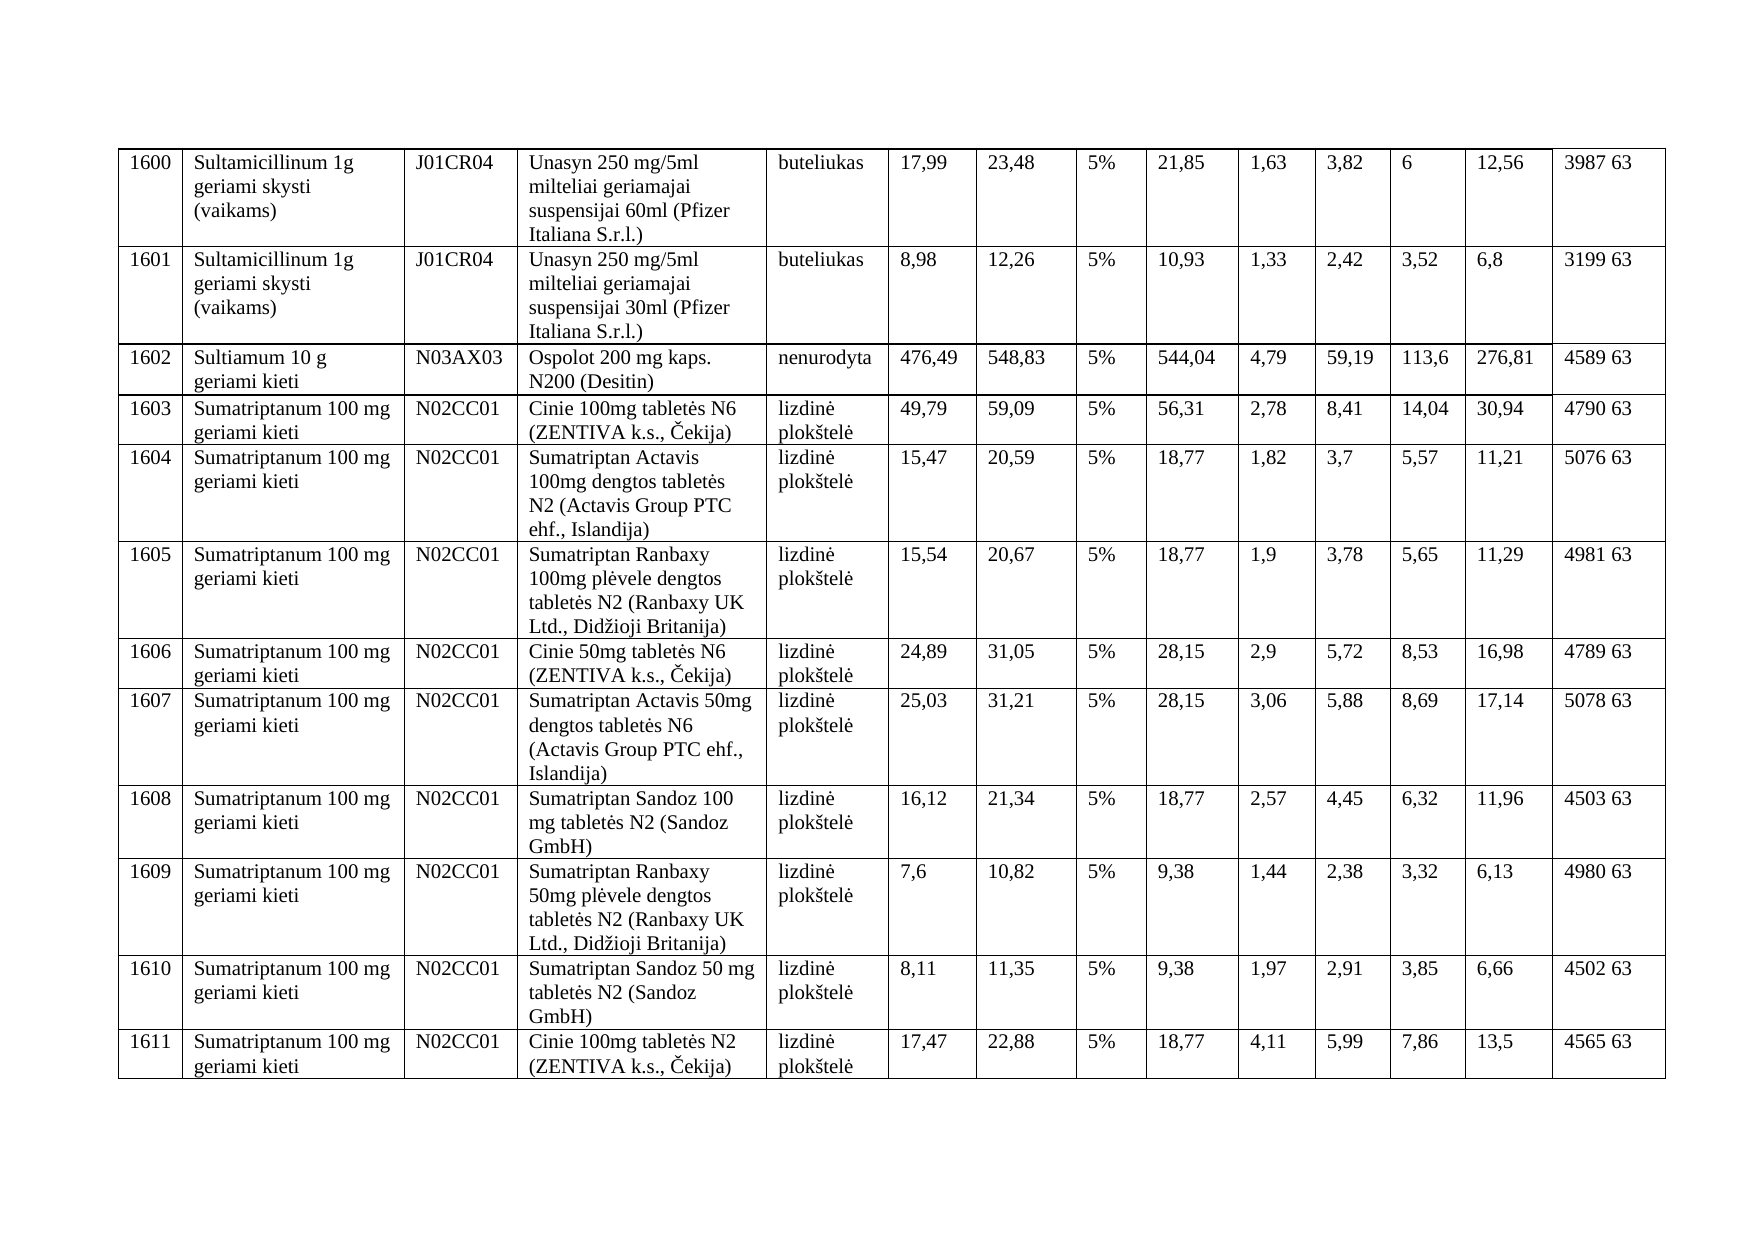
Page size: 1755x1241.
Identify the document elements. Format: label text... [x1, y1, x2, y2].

table_cell 1607 [119, 689, 182, 785]
table_cell 11,96 [1466, 786, 1552, 858]
table_cell 3199 63 [1553, 247, 1665, 343]
table_cell Ospolot 200 mg kaps. N200 (Desitin) [518, 345, 766, 393]
table_cell 5% [1077, 956, 1146, 1028]
table_cell 6,13 [1466, 859, 1552, 955]
table_cell 4565 63 [1553, 1030, 1665, 1078]
table_cell Sumatriptan Actavis 100mg dengtos tabletės N2 (Actavis Group PTC ehf., Islandija) [518, 445, 766, 541]
table_cell 18,77 [1147, 786, 1238, 858]
table_cell J01CR04 [405, 150, 517, 246]
table_cell 5% [1077, 396, 1146, 444]
table_cell 8,98 [889, 247, 976, 343]
table_cell Cinie 50mg tabletės N6 (ZENTIVA k.s., Čekija) [518, 639, 766, 687]
table_cell 11,35 [977, 956, 1076, 1028]
table_cell 24,89 [889, 639, 976, 687]
table_cell 6,32 [1391, 786, 1465, 858]
table_cell lizdinė plokštelė [767, 689, 888, 785]
table_cell 476,49 [889, 345, 976, 393]
table_cell Sumatriptan Ranbaxy 100mg plėvele dengtos tabletės N2 (Ranbaxy UK Ltd., Didžioji Britanija) [518, 542, 766, 638]
table_cell 12,26 [977, 247, 1076, 343]
table_cell N02CC01 [405, 689, 517, 785]
table_cell Sumatriptanum 100 mg geriami kieti [183, 859, 404, 955]
table_cell 5,99 [1316, 1030, 1390, 1078]
table_cell Sumatriptan Actavis 50mg dengtos tabletės N6 (Actavis Group PTC ehf., Islandija) [518, 689, 766, 785]
table_cell 1608 [119, 786, 182, 858]
table_cell 3,32 [1391, 859, 1465, 955]
table_cell 4,11 [1239, 1030, 1315, 1078]
table_cell 3,06 [1239, 689, 1315, 785]
table_cell lizdinė plokštelė [767, 1030, 888, 1078]
table_cell Sumatriptanum 100 mg geriami kieti [183, 956, 404, 1028]
table_cell 5% [1077, 1030, 1146, 1078]
table_cell 6,66 [1466, 956, 1552, 1028]
table_cell 30,94 [1466, 396, 1552, 444]
table_cell 11,29 [1466, 542, 1552, 638]
table_cell 31,05 [977, 639, 1076, 687]
table_cell 5078 63 [1553, 689, 1665, 785]
table_cell 8,69 [1391, 689, 1465, 785]
table_cell Unasyn 250 mg/5ml milteliai geriamajai suspensijai 60ml (Pfizer Italiana S.r.l.) [518, 150, 766, 246]
table_cell 3,85 [1391, 956, 1465, 1028]
table_cell lizdinė plokštelė [767, 859, 888, 955]
table_cell 1602 [119, 345, 182, 393]
table_cell 15,54 [889, 542, 976, 638]
table_cell 5% [1077, 786, 1146, 858]
table_cell N02CC01 [405, 956, 517, 1028]
table_cell 2,91 [1316, 956, 1390, 1028]
table_cell J01CR04 [405, 247, 517, 343]
table_cell 31,21 [977, 689, 1076, 785]
table_cell lizdinė plokštelė [767, 542, 888, 638]
table_cell 16,98 [1466, 639, 1552, 687]
table_cell Unasyn 250 mg/5ml milteliai geriamajai suspensijai 30ml (Pfizer Italiana S.r.l.) [518, 247, 766, 343]
table_cell 1600 [119, 150, 182, 246]
table_cell 15,47 [889, 445, 976, 541]
table_cell 5076 63 [1553, 445, 1665, 541]
table_cell Sumatriptanum 100 mg geriami kieti [183, 445, 404, 541]
table_cell 3,52 [1391, 247, 1465, 343]
table_cell 20,59 [977, 445, 1076, 541]
table_cell 10,93 [1147, 247, 1238, 343]
table_cell 18,77 [1147, 542, 1238, 638]
table_cell lizdinė plokštelė [767, 445, 888, 541]
table_cell 18,77 [1147, 445, 1238, 541]
table_cell 2,38 [1316, 859, 1390, 955]
table_cell 9,38 [1147, 859, 1238, 955]
table_cell 1605 [119, 542, 182, 638]
table_cell Sumatriptanum 100 mg geriami kieti [183, 689, 404, 785]
table_cell lizdinė plokštelė [767, 786, 888, 858]
table_cell 4503 63 [1553, 786, 1665, 858]
table_cell Sumatriptanum 100 mg geriami kieti [183, 786, 404, 858]
table_cell 28,15 [1147, 639, 1238, 687]
table_cell 4,45 [1316, 786, 1390, 858]
table_cell 276,81 [1466, 345, 1552, 393]
table_cell 4789 63 [1553, 639, 1665, 687]
table_cell 8,41 [1316, 396, 1390, 444]
table_cell 17,14 [1466, 689, 1552, 785]
table_cell 6 [1391, 150, 1465, 246]
table_cell 4502 63 [1553, 956, 1665, 1028]
table_cell 28,15 [1147, 689, 1238, 785]
table_cell Sumatriptanum 100 mg geriami kieti [183, 396, 404, 444]
table_cell 23,48 [977, 150, 1076, 246]
table_cell 17,99 [889, 150, 976, 246]
table_cell 21,85 [1147, 150, 1238, 246]
table_cell 5% [1077, 247, 1146, 343]
table_cell 5% [1077, 859, 1146, 955]
table_cell 22,88 [977, 1030, 1076, 1078]
table_cell 25,03 [889, 689, 976, 785]
table_cell 7,86 [1391, 1030, 1465, 1078]
table_cell 18,77 [1147, 1030, 1238, 1078]
table_cell 6,8 [1466, 247, 1552, 343]
table_cell 3,78 [1316, 542, 1390, 638]
table_cell Sumatriptanum 100 mg geriami kieti [183, 1030, 404, 1078]
table_cell 1606 [119, 639, 182, 687]
table_cell 1,44 [1239, 859, 1315, 955]
table_cell 113,6 [1391, 345, 1465, 393]
table_cell 1,9 [1239, 542, 1315, 638]
table_cell N03AX03 [405, 345, 517, 393]
table_cell N02CC01 [405, 859, 517, 955]
table_cell 4980 63 [1553, 859, 1665, 955]
table_cell 1609 [119, 859, 182, 955]
table_cell 2,78 [1239, 396, 1315, 444]
table_cell Sumatriptanum 100 mg geriami kieti [183, 639, 404, 687]
table_cell 1,63 [1239, 150, 1315, 246]
table_cell 8,11 [889, 956, 976, 1028]
table_cell N02CC01 [405, 639, 517, 687]
table_cell 548,83 [977, 345, 1076, 393]
table_cell 59,19 [1316, 345, 1390, 393]
table_cell Sumatriptan Ranbaxy 50mg plėvele dengtos tabletės N2 (Ranbaxy UK Ltd., Didžioji Britanija) [518, 859, 766, 955]
table_cell Cinie 100mg tabletės N6 (ZENTIVA k.s., Čekija) [518, 396, 766, 444]
table_cell nenurodyta [767, 345, 888, 393]
table_cell buteliukas [767, 247, 888, 343]
table_cell 1610 [119, 956, 182, 1028]
table_cell 5,88 [1316, 689, 1390, 785]
table_cell N02CC01 [405, 786, 517, 858]
table_cell 10,82 [977, 859, 1076, 955]
table_cell 16,12 [889, 786, 976, 858]
table_cell N02CC01 [405, 1030, 517, 1078]
table_cell 1604 [119, 445, 182, 541]
table_cell lizdinė plokštelė [767, 396, 888, 444]
table_cell 21,34 [977, 786, 1076, 858]
table_cell 4790 63 [1553, 395, 1665, 444]
table_cell 1601 [119, 247, 182, 343]
table_cell 13,5 [1466, 1030, 1552, 1078]
table_cell N02CC01 [405, 396, 517, 444]
table_cell Sumatriptanum 100 mg geriami kieti [183, 542, 404, 638]
table_cell 5,65 [1391, 542, 1465, 638]
table_cell 14,04 [1391, 396, 1465, 444]
table_cell 5,72 [1316, 639, 1390, 687]
table_cell 59,09 [977, 396, 1076, 444]
table_cell 5% [1077, 345, 1146, 393]
table_cell Sumatriptan Sandoz 50 mg tabletės N2 (Sandoz GmbH) [518, 956, 766, 1028]
table_cell lizdinė plokštelė [767, 639, 888, 687]
table_cell 12,56 [1466, 150, 1552, 246]
table_cell 3,7 [1316, 445, 1390, 541]
table_cell 17,47 [889, 1030, 976, 1078]
table_cell Sultamicillinum 1g geriami skysti (vaikams) [183, 150, 404, 246]
table_cell 1,82 [1239, 445, 1315, 541]
table_cell 11,21 [1466, 445, 1552, 541]
table_cell 2,42 [1316, 247, 1390, 343]
table_cell 4,79 [1239, 345, 1315, 393]
table_cell 7,6 [889, 859, 976, 955]
table_cell 5% [1077, 150, 1146, 246]
table_cell 2,57 [1239, 786, 1315, 858]
table_cell 9,38 [1147, 956, 1238, 1028]
table_cell 1611 [119, 1030, 182, 1078]
table_cell 8,53 [1391, 639, 1465, 687]
table_cell 3987 63 [1553, 149, 1665, 246]
table_cell 544,04 [1147, 345, 1238, 393]
table_cell 5% [1077, 639, 1146, 687]
table_cell 1,97 [1239, 956, 1315, 1028]
table_cell N02CC01 [405, 445, 517, 541]
table_cell 49,79 [889, 396, 976, 444]
table_cell 5,57 [1391, 445, 1465, 541]
table_cell buteliukas [767, 150, 888, 246]
table_cell 20,67 [977, 542, 1076, 638]
table_cell 3,82 [1316, 150, 1390, 246]
table_cell lizdinė plokštelė [767, 956, 888, 1028]
table_cell 5% [1077, 689, 1146, 785]
table_cell N02CC01 [405, 542, 517, 638]
table_cell Sumatriptan Sandoz 100 mg tabletės N2 (Sandoz GmbH) [518, 786, 766, 858]
table_cell 1603 [119, 396, 182, 444]
table_cell Sultiamum 10 g geriami kieti [183, 345, 404, 393]
table_cell 4981 63 [1553, 542, 1665, 638]
table_cell Cinie 100mg tabletės N2 (ZENTIVA k.s., Čekija) [518, 1030, 766, 1078]
table_cell 5% [1077, 542, 1146, 638]
table_cell 5% [1077, 445, 1146, 541]
table_cell 4589 63 [1553, 344, 1665, 393]
table_cell 2,9 [1239, 639, 1315, 687]
table_cell 56,31 [1147, 396, 1238, 444]
table_cell 1,33 [1239, 247, 1315, 343]
table_cell Sultamicillinum 1g geriami skysti (vaikams) [183, 247, 404, 343]
